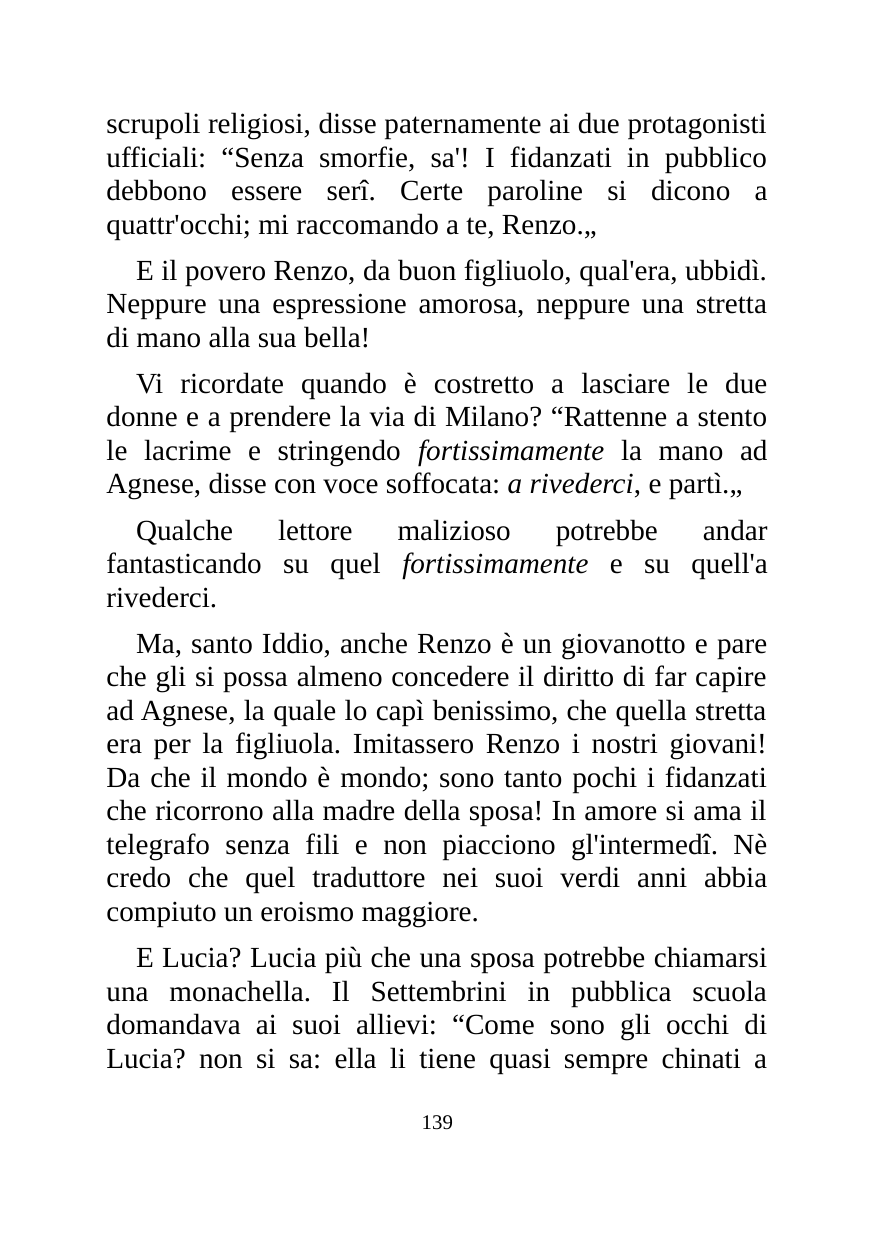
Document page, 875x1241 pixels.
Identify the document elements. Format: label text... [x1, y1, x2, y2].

text Vi ricordate quando è costretto a lasciare le due donne e a prendere la via di Milano? “Rattenne a stento le lacrime e stringendo fortissimamente la mano ad Agnese, disse con voce soffocata: a rivederci, e partì.„ [106, 366, 768, 500]
text scrupoli religiosi, disse paternamente ai due protagonisti ufficiali: “Senza smorfie, sa'! I fidanzati in pubblico debbono essere serî. Certe paroline si dicono a quattr'occhi; mi raccomando a te, Renzo.„ [106, 106, 768, 240]
text Ma, santo Iddio, anche Renzo è un giovanotto e pare che gli si possa almeno concedere il diritto di far capire ad Agnese, la quale lo capì benissimo, che quella stretta era per la figliuola. Imitassero Renzo i nostri giovani! Da che il mondo è mondo; sono tanto pochi i fidanzati che ricorrono alla madre della sposa! In amore si ama il telegrafo senza fili e non piacciono gl'intermedî. Nè credo che quel traduttore nei suoi verdi anni abbia compiuto un eroismo maggiore. [106, 626, 768, 928]
text E il povero Renzo, da buon figliuolo, qual'era, ubbidì. Neppure una espressione amorosa, neppure una stretta di mano alla sua bella! [106, 253, 768, 353]
text Qualche lettore malizioso potrebbe andar fantasticando su quel fortissimamente e su quell'a rivederci. [106, 513, 768, 613]
text E Lucia? Lucia più che una sposa potrebbe chiamarsi una monachella. Il Settembrini in pubblica scuola domandava ai suoi allievi: “Come sono gli occhi di Lucia? non si sa: ella li tiene quasi sempre chinati a [106, 940, 768, 1074]
